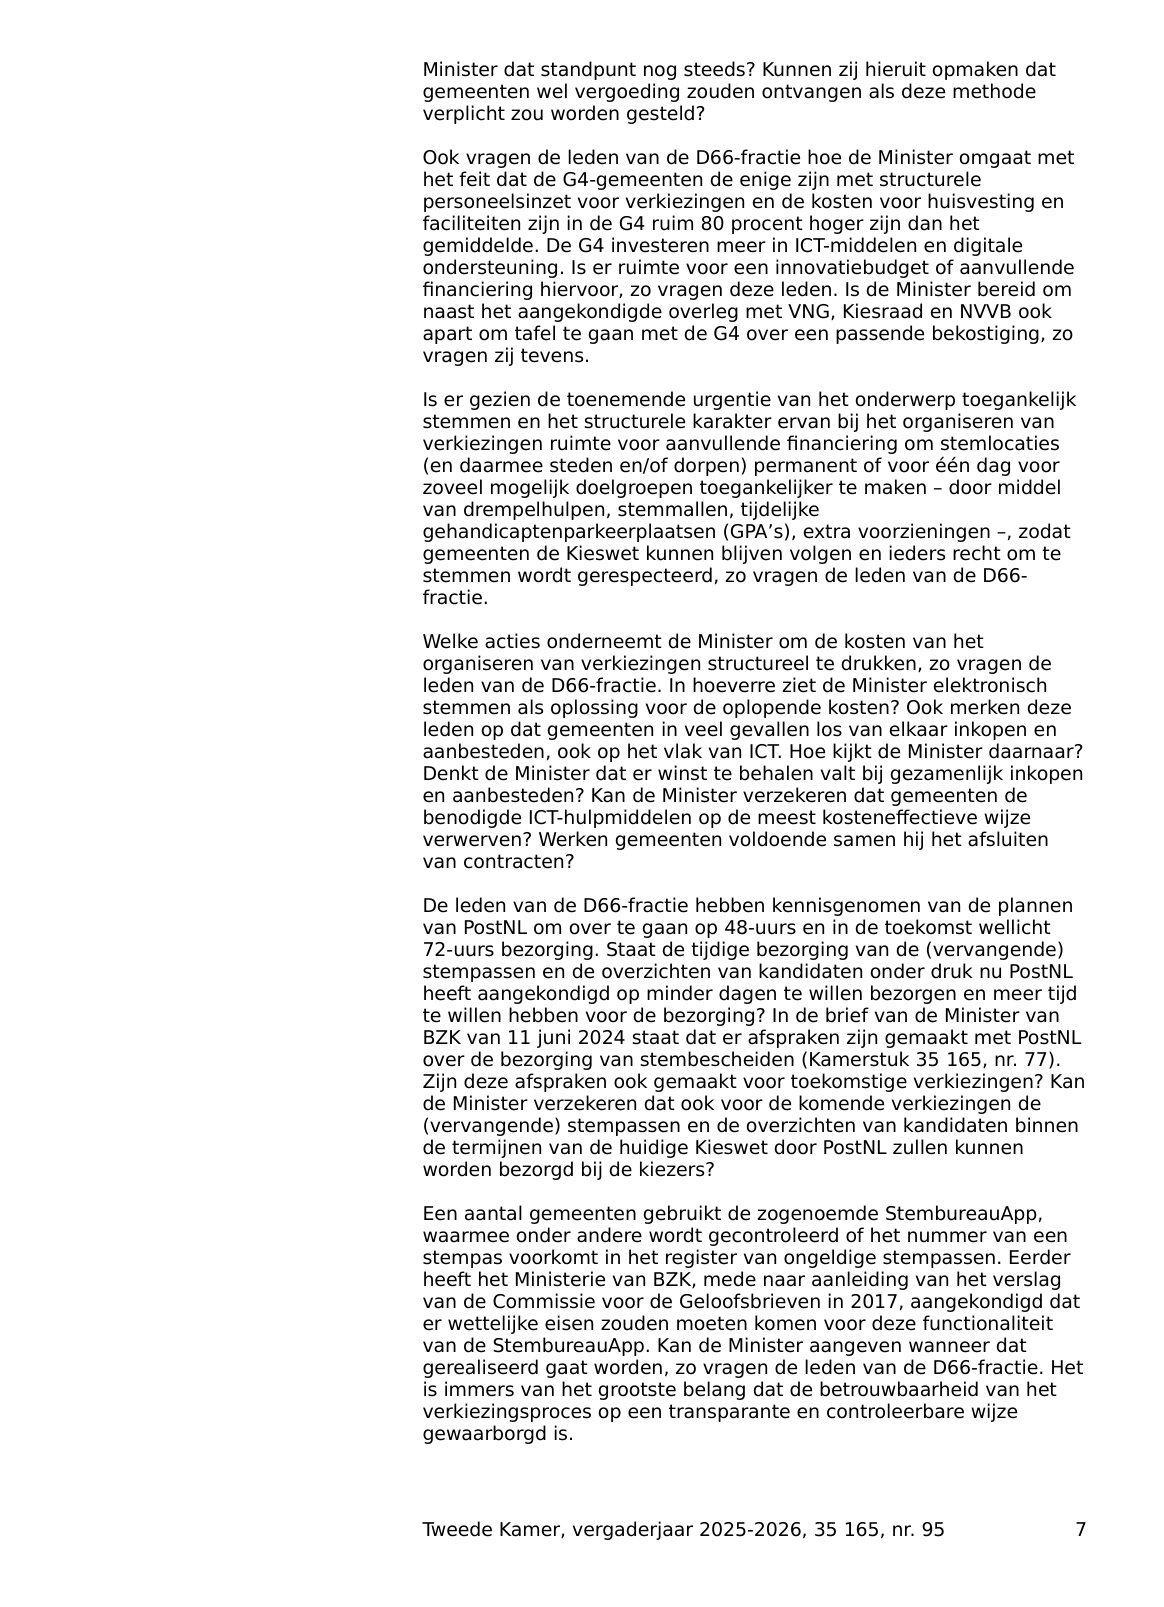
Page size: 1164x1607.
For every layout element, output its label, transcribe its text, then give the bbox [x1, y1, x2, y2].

text Welke acties onderneemt de Minister om de kosten van het organiseren van verkiezingen structureel te drukken, zo vragen de leden van de D66-fractie. In hoeverre ziet de Minister elektronisch stemmen als oplossing voor de oplopende kosten? Ook merken deze leden op dat gemeenten in veel gevallen los van elkaar inkopen en aanbesteden, ook op het vlak van ICT. Hoe kijkt de Minister daarnaar? Denkt de Minister dat er winst te behalen valt bij gezamenlijk inkopen en aanbesteden? Kan de Minister verzekeren dat gemeenten de benodigde ICT-hulpmiddelen op de meest kosteneffectieve wijze verwerven? Werken gemeenten voldoende samen hij het afsluiten van contracten? [422, 631, 1087, 873]
text Een aantal gemeenten gebruikt de zogenoemde StembureauApp, waarmee onder andere wordt gecontroleerd of het nummer van een stempas voorkomt in het register van ongeldige stempassen. Eerder heeft het Ministerie van BZK, mede naar aanleiding van het verslag van de Commissie voor de Geloofsbrieven in 2017, aangekondigd dat er wettelijke eisen zouden moeten komen voor deze functionaliteit van de StembureauApp. Kan de Minister aangeven wanneer dat gerealiseerd gaat worden, zo vragen de leden van de D66-fractie. Het is immers van het grootste belang dat de betrouwbaarheid van het verkiezingsproces op een transparante en controleerbare wijze gewaarborgd is. [422, 1203, 1087, 1445]
text Is er gezien de toenemende urgentie van het onderwerp toegankelijk stemmen en het structurele karakter ervan bij het organiseren van verkiezingen ruimte voor aanvullende financiering om stemlocaties (en daarmee steden en/of dorpen) permanent of voor één dag voor zoveel mogelijk doelgroepen toegankelijker te maken – door middel van drempelhulpen, stemmallen, tijdelijke gehandicaptenparkeerplaatsen (GPA’s), extra voorzieningen –, zodat gemeenten de Kieswet kunnen blijven volgen en ieders recht om te stemmen wordt gerespecteerd, zo vragen de leden van de D66-fractie. [422, 389, 1087, 609]
text Ook vragen de leden van de D66-fractie hoe de Minister omgaat met het feit dat de G4-gemeenten de enige zijn met structurele personeelsinzet voor verkiezingen en de kosten voor huisvesting en faciliteiten zijn in de G4 ruim 80 procent hoger zijn dan het gemiddelde. De G4 investeren meer in ICT-middelen en digitale ondersteuning. Is er ruimte voor een innovatiebudget of aanvullende financiering hiervoor, zo vragen deze leden. Is de Minister bereid om naast het aangekondigde overleg met VNG, Kiesraad en NVVB ook apart om tafel te gaan met de G4 over een passende bekostiging, zo vragen zij tevens. [422, 147, 1087, 367]
text De leden van de D66-fractie hebben kennisgenomen van de plannen van PostNL om over te gaan op 48-uurs en in de toekomst wellicht 72-uurs bezorging. Staat de tijdige bezorging van de (vervangende) stempassen en de overzichten van kandidaten onder druk nu PostNL heeft aangekondigd op minder dagen te willen bezorgen en meer tijd te willen hebben voor de bezorging? In de brief van de Minister van BZK van 11 juni 2024 staat dat er afspraken zijn gemaakt met PostNL over de bezorging van stembescheiden (Kamerstuk 35 165, nr. 77). Zijn deze afspraken ook gemaakt voor toekomstige verkiezingen? Kan de Minister verzekeren dat ook voor de komende verkiezingen de (vervangende) stempassen en de overzichten van kandidaten binnen de termijnen van de huidige Kieswet door PostNL zullen kunnen worden bezorgd bij de kiezers? [422, 895, 1087, 1181]
text Minister dat standpunt nog steeds? Kunnen zij hieruit opmaken dat gemeenten wel vergoeding zouden ontvangen als deze methode verplicht zou worden gesteld? [422, 59, 1087, 125]
